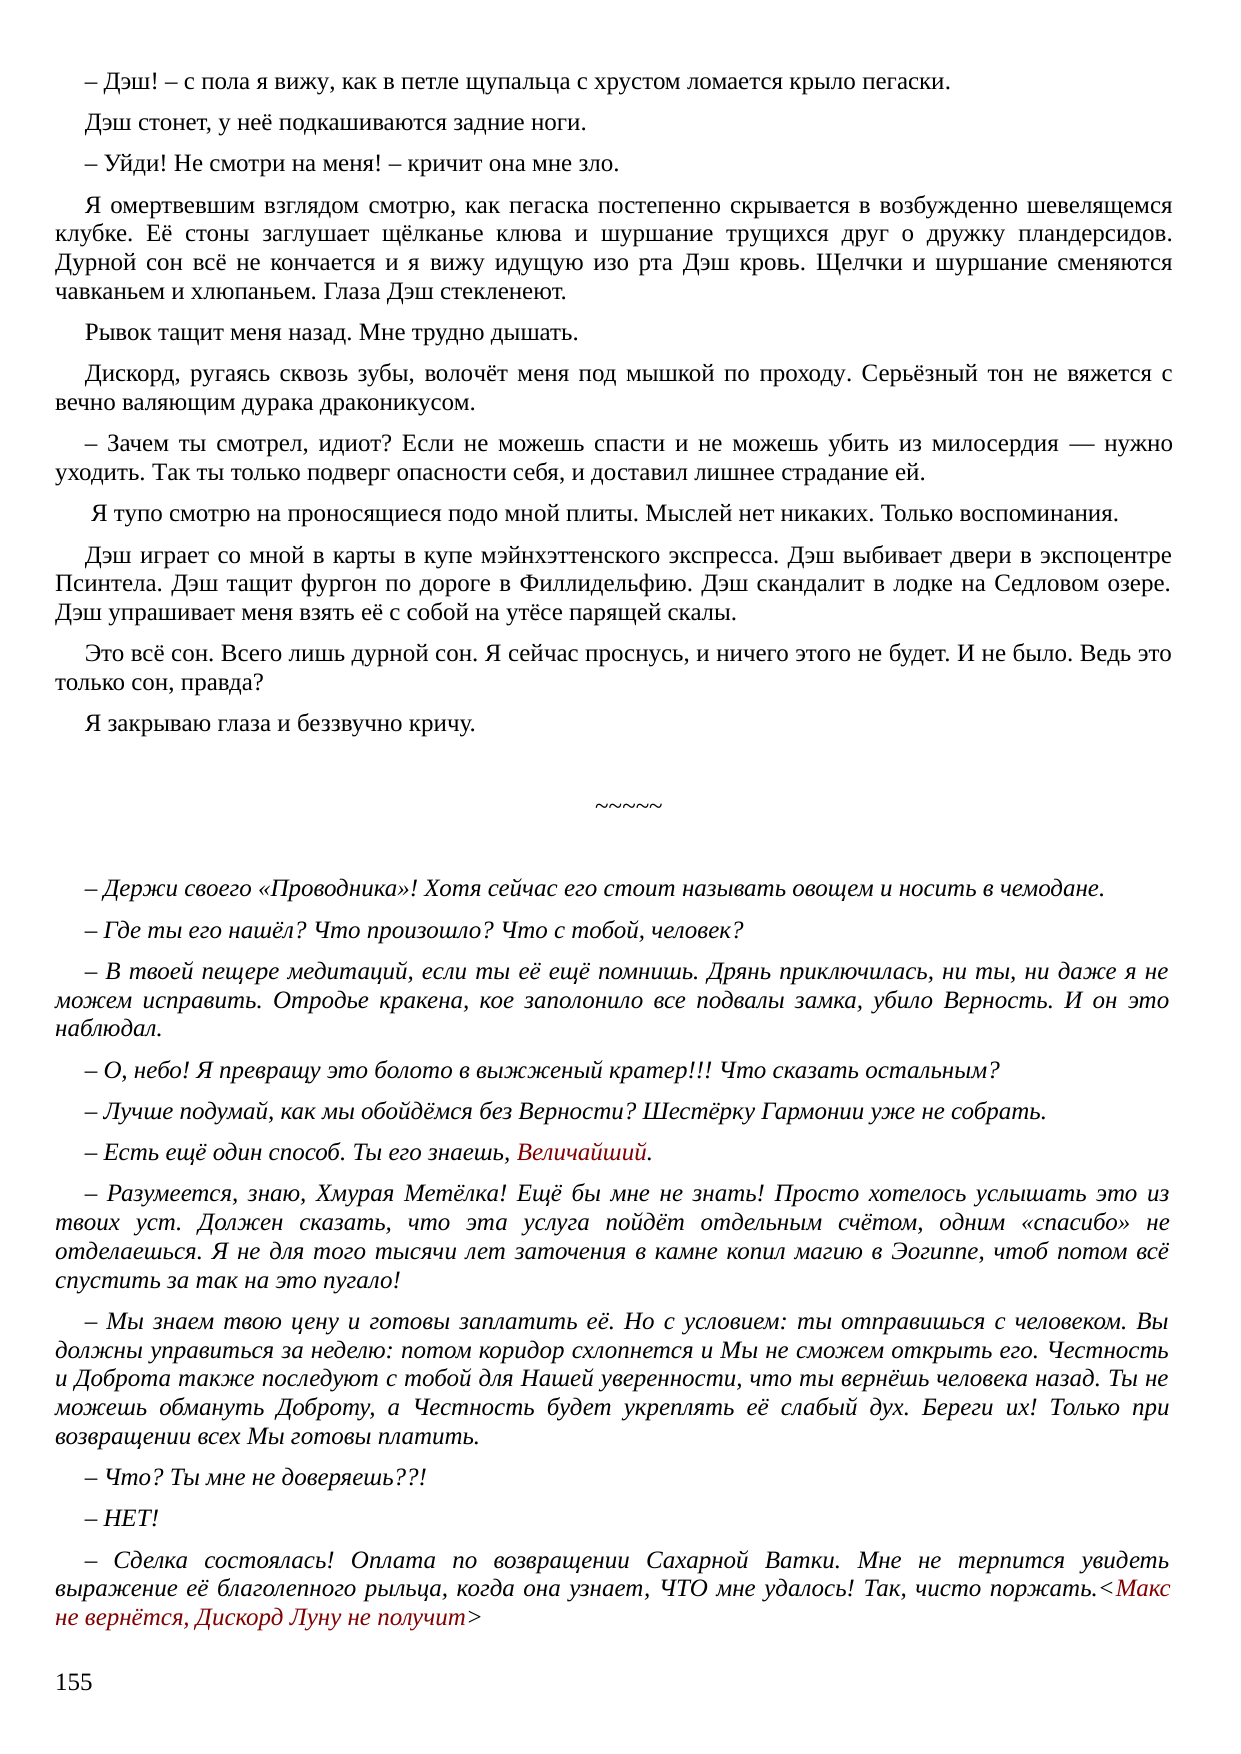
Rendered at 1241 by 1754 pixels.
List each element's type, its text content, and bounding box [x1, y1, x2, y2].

text – В твоей пещере медитаций, если ты её ещё помнишь. Дрянь приключилась, ни ты, ни даже я не можем исправить. Отродье кракена, кое заполонило все подвалы замка, убило Верность. И он это наблюдал. [55, 956, 1173, 1042]
text – Уйди! Не смотри на меня! – кричит она мне зло. [55, 148, 1173, 177]
text – Разумеется, знаю, Хмурая Метёлка! Ещё бы мне не знать! Просто хотелось услышать это из твоих уст. Должен сказать, что эта услуга пойдёт отдельным счётом, одним «спасибо» не отделаешься. Я не для того тысячи лет заточения в камне копил магию в Эогиппе, чтоб потом всё спустить за так на это пугало! [55, 1178, 1173, 1293]
text Дэш играет со мной в карты в купе мэйнхэттенского экспресса. Дэш выбивает двери в экспоцентре Псинтела. Дэш тащит фургон по дороге в Филлидельфию. Дэш скандалит в лодке на Седловом озере. Дэш упрашивает меня взять её с собой на утёсе парящей скалы. [55, 540, 1173, 626]
text Я закрываю глаза и беззвучно кричу. [55, 708, 1173, 737]
text Это всё сон. Всего лишь дурной сон. Я сейчас проснусь, и ничего этого не будет. И не было. Ведь это только сон, правда? [55, 638, 1173, 696]
text Я омертвевшим взглядом смотрю, как пегаска постепенно скрывается в возбужденно шевелящемся клубке. Её стоны заглушает щёлканье клюва и шуршание трущихся друг о дружку пландерсидов. Дурной сон всё не кончается и я вижу идущую изо рта Дэш кровь. Щелчки и шуршание сменяются чавканьем и хлюпаньем. Глаза Дэш стекленеют. [55, 190, 1173, 305]
text – Сделка состоялась! Оплата по возвращении Сахарной Ватки. Мне не терпится увидеть выражение её благолепного рыльца, когда она узнает, ЧТО мне удалось! Так, чисто поржать.<Макс не вернётся, Дискорд Луну не получит> [55, 1545, 1173, 1631]
text – Что? Ты мне не доверяешь??! [55, 1462, 1173, 1491]
text Я тупо смотрю на проносящиеся подо мной плиты. Мыслей нет никаких. Только воспоминания. [55, 498, 1173, 527]
text – Мы знаем твою цену и готовы заплатить её. Но с условием: ты отправишься с человеком. Вы должны управиться за неделю: потом коридор схлопнется и Мы не сможем открыть его. Честность и Доброта также последуют с тобой для Нашей уверенности, что ты вернёшь человека назад. Ты не можешь обмануть Доброту, а Честность будет укреплять её слабый дух. Береги их! Только при возвращении всех Мы готовы платить. [55, 1306, 1173, 1450]
text Рывок тащит меня назад. Мне трудно дышать. [55, 317, 1173, 346]
text – Лучше подумай, как мы обойдёмся без Верности? Шестёрку Гармонии уже не собрать. [55, 1096, 1173, 1125]
text ~~~~~ [55, 791, 1173, 820]
text – Зачем ты смотрел, идиот? Если не можешь спасти и не можешь убить из милосердия — нужно уходить. Так ты только подверг опасности себя, и доставил лишнее страдание ей. [55, 428, 1173, 486]
text – НЕТ! [55, 1503, 1173, 1532]
text Дэш стонет, у неё подкашиваются задние ноги. [55, 107, 1173, 136]
text – О, небо! Я превращу это болото в выжженый кратер!!! Что сказать остальным? [55, 1055, 1173, 1083]
text – Есть ещё один способ. Ты его знаешь, Величайший. [55, 1137, 1173, 1166]
text Дискорд, ругаясь сквозь зубы, волочёт меня под мышкой по проходу. Серьёзный тон не вяжется с вечно валяющим дурака драконикусом. [55, 358, 1173, 416]
text – Где ты его нашёл? Что произошло? Что с тобой, человек? [55, 915, 1173, 943]
text – Держи своего «Проводника»! Хотя сейчас его стоит называть овощем и носить в чемодане. [55, 873, 1173, 902]
text – Дэш! – с пола я вижу, как в петле щупальца с хрустом ломается крыло пегаски. [55, 66, 1173, 95]
